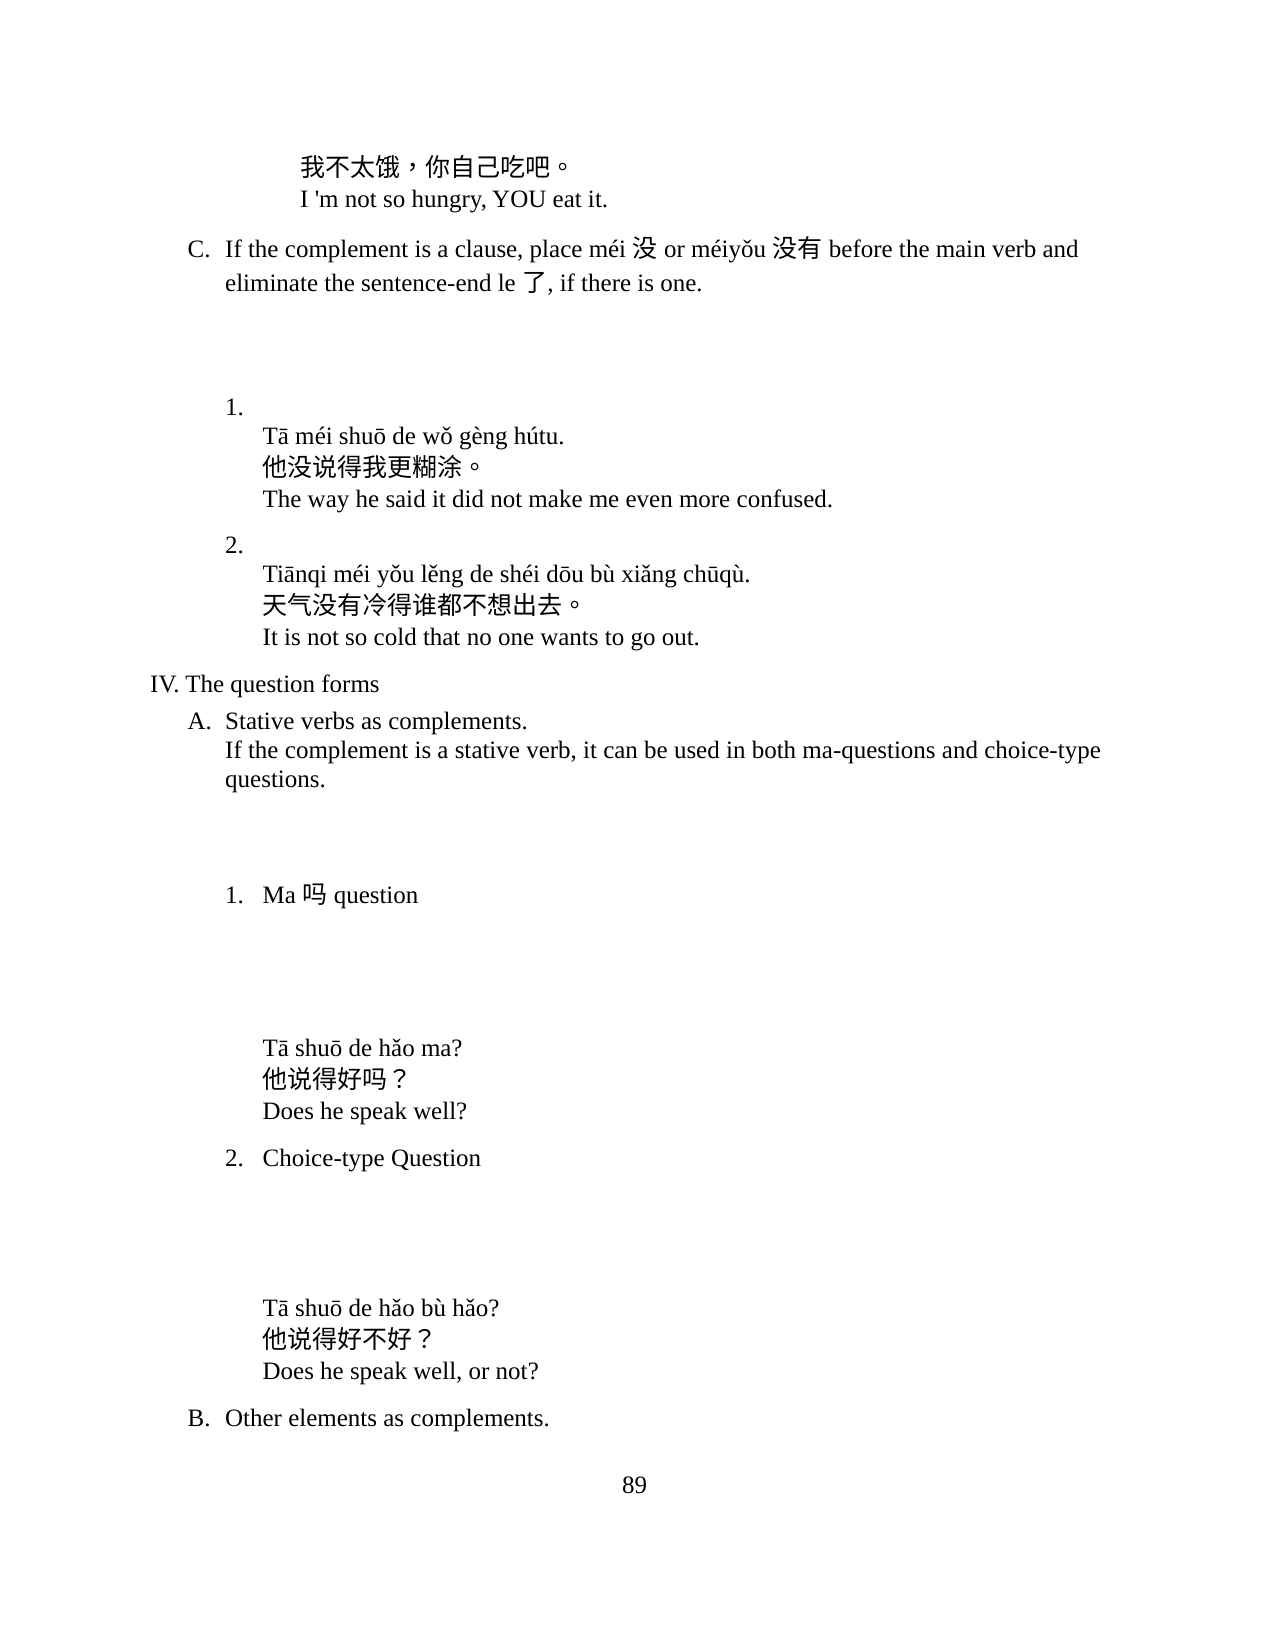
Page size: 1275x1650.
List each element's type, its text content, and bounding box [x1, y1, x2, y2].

list Other elements as complements. [187, 1403, 1125, 1432]
list Ma 吗 question [225, 877, 1125, 911]
text IV. The question forms [150, 669, 1125, 697]
list Tā shuō de hǎo bù hǎo? 他说得好不好？ Does he speak well, or not? [225, 1265, 1125, 1385]
list 我不太饿，你自己吃吧。 I 'm not so hungry, YOU eat it. [262, 150, 1125, 213]
list If the complement is a clause, place méi 没 or méiyǒu 没有 before the main verb and eliminate the sentence-end le 了, if there is one. [187, 231, 1125, 299]
list Tā méi shuō de wǒ gèng hútu. 他没说得我更糊涂。 The way he said it did not make me even more confused. [225, 392, 1125, 512]
list Tiānqi méi yǒu lěng de shéi dōu bù xiǎng chūqù. 天气没有冷得谁都不想出去。 It is not so cold that no one wants to go out. [225, 530, 1125, 651]
list Stative verbs as complements. If the complement is a stative verb, it can be used in both ma-questions and choice-type questions. [187, 706, 1125, 793]
list Choice-type Question [225, 1143, 1125, 1171]
list Tā shuō de hǎo ma? 他说得好吗？ Does he speak well? [225, 1004, 1125, 1125]
